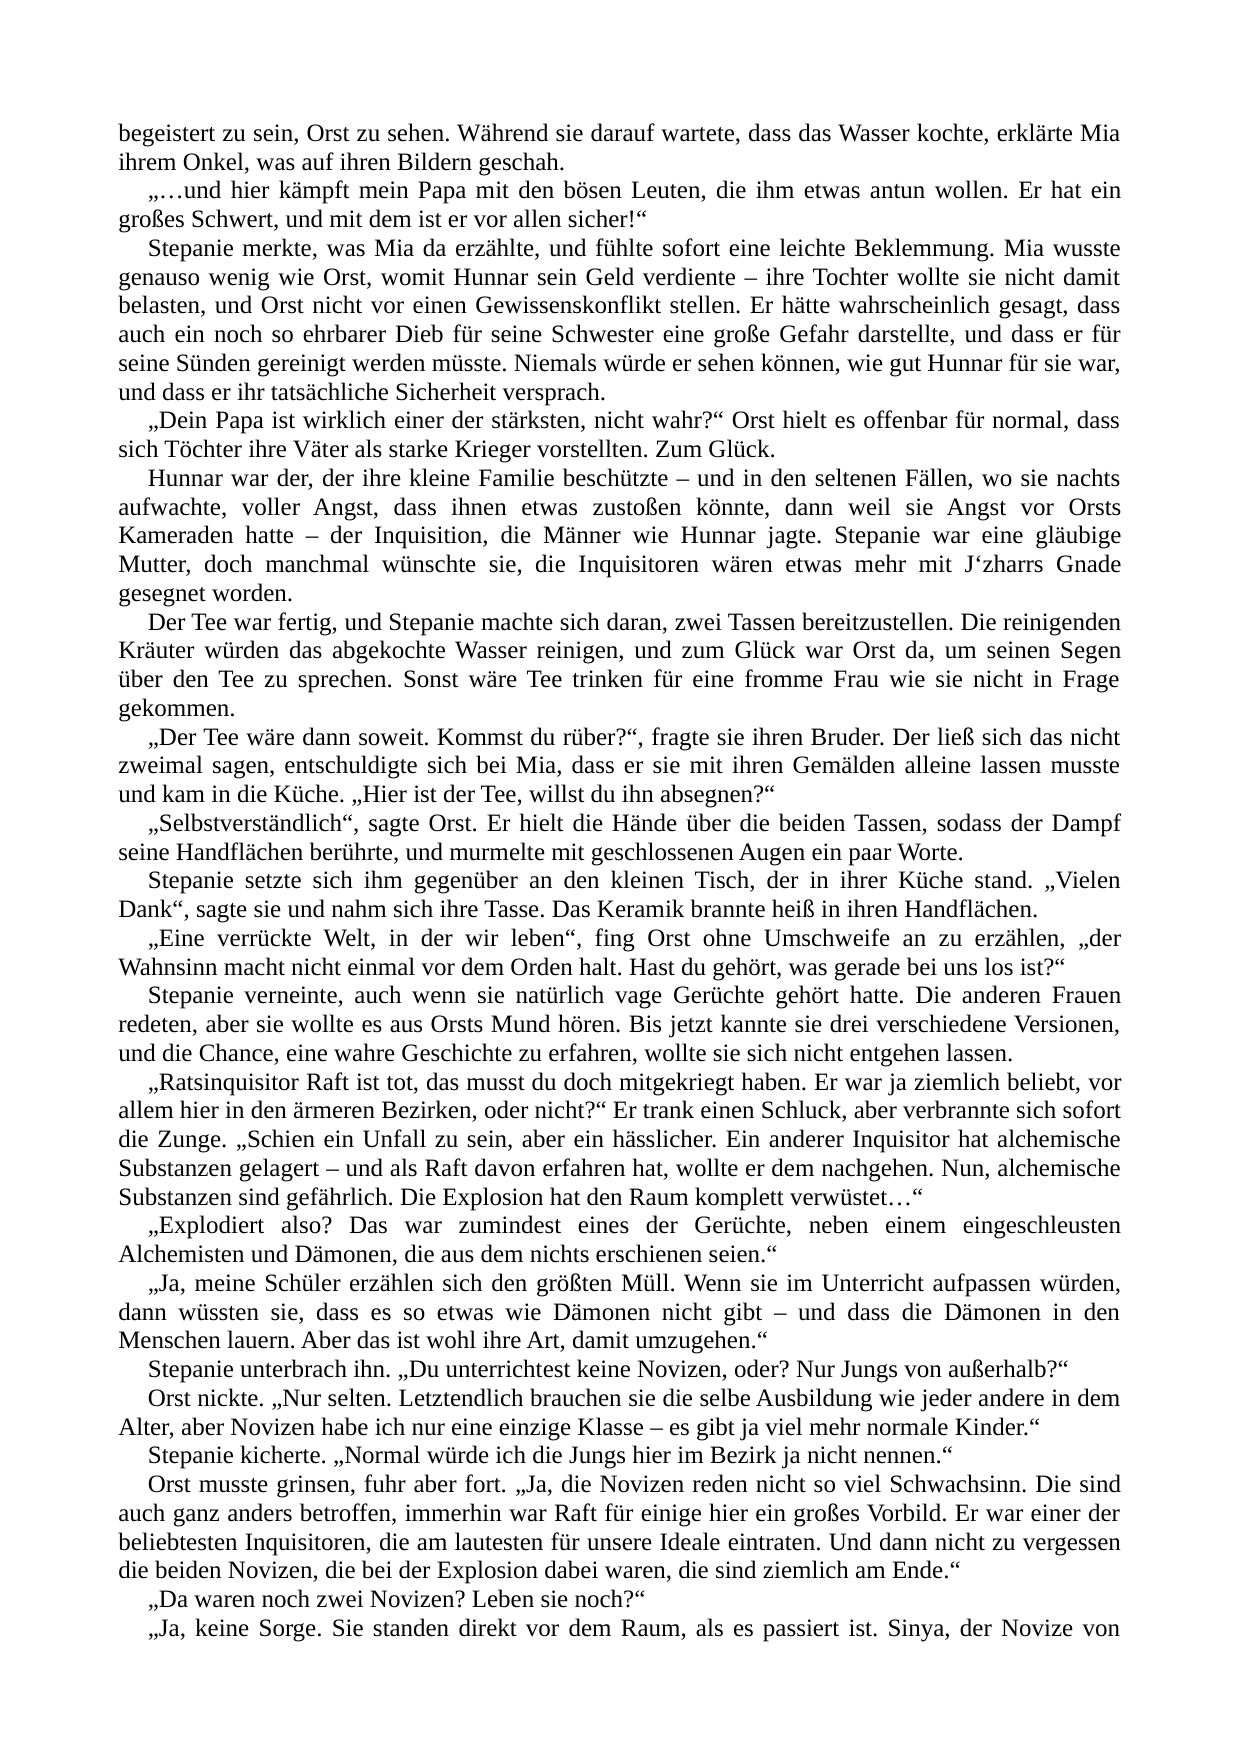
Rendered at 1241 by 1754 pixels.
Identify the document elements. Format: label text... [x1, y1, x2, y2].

text Stepanie kicherte. „Normal würde ich die Jungs hier im Bezirk ja nicht nennen.“ [118, 1441, 1122, 1469]
text „Explodiert also? Das war zumindest eines der Gerüchte, neben einem eingeschleusten Alchemisten und Dämonen, die aus dem nichts erschienen seien.“ [118, 1211, 1122, 1268]
text „Da waren noch zwei Novizen? Leben sie noch?“ [118, 1584, 1122, 1613]
text „Eine verrückte Welt, in der wir leben“, fing Orst ohne Umschweife an zu erzählen, „der Wahnsinn macht nicht einmal vor dem Orden halt. Hast du gehört, was gerade bei uns los ist?“ [118, 923, 1122, 981]
text Stepanie merkte, was Mia da erzählte, und fühlte sofort eine leichte Beklemmung. Mia wusste genauso wenig wie Orst, womit Hunnar sein Geld verdiente – ihre Tochter wollte sie nicht damit belasten, und Orst nicht vor einen Gewissenskonflikt stellen. Er hätte wahrscheinlich gesagt, dass auch ein noch so ehrbarer Dieb für seine Schwester eine große Gefahr darstellte, und dass er für seine Sünden gereinigt werden müsste. Niemals würde er sehen können, wie gut Hunnar für sie war, und dass er ihr tatsächliche Sicherheit versprach. [118, 233, 1122, 406]
text Stepanie unterbrach ihn. „Du unterrichtest keine Novizen, oder? Nur Jungs von außerhalb?“ [118, 1354, 1122, 1383]
text Der Tee war fertig, und Stepanie machte sich daran, zwei Tassen bereitzustellen. Die reinigenden Kräuter würden das abgekochte Wasser reinigen, und zum Glück war Orst da, um seinen Segen über den Tee zu sprechen. Sonst wäre Tee trinken für eine fromme Frau wie sie nicht in Frage gekommen. [118, 607, 1122, 722]
text „Selbstverständlich“, sagte Orst. Er hielt die Hände über die beiden Tassen, sodass der Dampf seine Handflächen berührte, und murmelte mit geschlossenen Augen ein paar Worte. [118, 808, 1122, 866]
text „Ja, keine Sorge. Sie standen direkt vor dem Raum, als es passiert ist. Sinya, der Novize von [118, 1613, 1122, 1642]
text begeistert zu sein, Orst zu sehen. Während sie darauf wartete, dass das Wasser kochte, erklärte Mia ihrem Onkel, was auf ihren Bildern geschah. [118, 118, 1122, 176]
text Stepanie verneinte, auch wenn sie natürlich vage Gerüchte gehört hatte. Die anderen Frauen redeten, aber sie wollte es aus Orsts Mund hören. Bis jetzt kannte sie drei verschiedene Versionen, und die Chance, eine wahre Geschichte zu erfahren, wollte sie sich nicht entgehen lassen. [118, 981, 1122, 1067]
text Orst musste grinsen, fuhr aber fort. „Ja, die Novizen reden nicht so viel Schwachsinn. Die sind auch ganz anders betroffen, immerhin war Raft für einige hier ein großes Vorbild. Er war einer der beliebtesten Inquisitoren, die am lautesten für unsere Ideale eintraten. Und dann nicht zu vergessen die beiden Novizen, die bei der Explosion dabei waren, die sind ziemlich am Ende.“ [118, 1469, 1122, 1584]
text Orst nickte. „Nur selten. Letztendlich brauchen sie die selbe Ausbildung wie jeder andere in dem Alter, aber Novizen habe ich nur eine einzige Klasse – es gibt ja viel mehr normale Kinder.“ [118, 1383, 1122, 1441]
text „Dein Papa ist wirklich einer der stärksten, nicht wahr?“ Orst hielt es offenbar für normal, dass sich Töchter ihre Väter als starke Krieger vorstellten. Zum Glück. [118, 406, 1122, 463]
text Stepanie setzte sich ihm gegenüber an den kleinen Tisch, der in ihrer Küche stand. „Vielen Dank“, sagte sie und nahm sich ihre Tasse. Das Keramik brannte heiß in ihren Handflächen. [118, 866, 1122, 923]
text „…und hier kämpft mein Papa mit den bösen Leuten, die ihm etwas antun wollen. Er hat ein großes Schwert, und mit dem ist er vor allen sicher!“ [118, 176, 1122, 233]
text „Ja, meine Schüler erzählen sich den größten Müll. Wenn sie im Unterricht aufpassen würden, dann wüssten sie, dass es so etwas wie Dämonen nicht gibt – und dass die Dämonen in den Menschen lauern. Aber das ist wohl ihre Art, damit umzugehen.“ [118, 1268, 1122, 1354]
text „Ratsinquisitor Raft ist tot, das musst du doch mitgekriegt haben. Er war ja ziemlich beliebt, vor allem hier in den ärmeren Bezirken, oder nicht?“ Er trank einen Schluck, aber verbrannte sich sofort die Zunge. „Schien ein Unfall zu sein, aber ein hässlicher. Ein anderer Inquisitor hat alchemische Substanzen gelagert – und als Raft davon erfahren hat, wollte er dem nachgehen. Nun, alchemische Substanzen sind gefährlich. Die Explosion hat den Raum komplett verwüstet…“ [118, 1067, 1122, 1211]
text Hunnar war der, der ihre kleine Familie beschützte – und in den seltenen Fällen, wo sie nachts aufwachte, voller Angst, dass ihnen etwas zustoßen könnte, dann weil sie Angst vor Orsts Kameraden hatte – der Inquisition, die Männer wie Hunnar jagte. Stepanie war eine gläubige Mutter, doch manchmal wünschte sie, die Inquisitoren wären etwas mehr mit J‘zharrs Gnade gesegnet worden. [118, 463, 1122, 607]
text „Der Tee wäre dann soweit. Kommst du rüber?“, fragte sie ihren Bruder. Der ließ sich das nicht zweimal sagen, entschuldigte sich bei Mia, dass er sie mit ihren Gemälden alleine lassen musste und kam in die Küche. „Hier ist der Tee, willst du ihn absegnen?“ [118, 722, 1122, 808]
